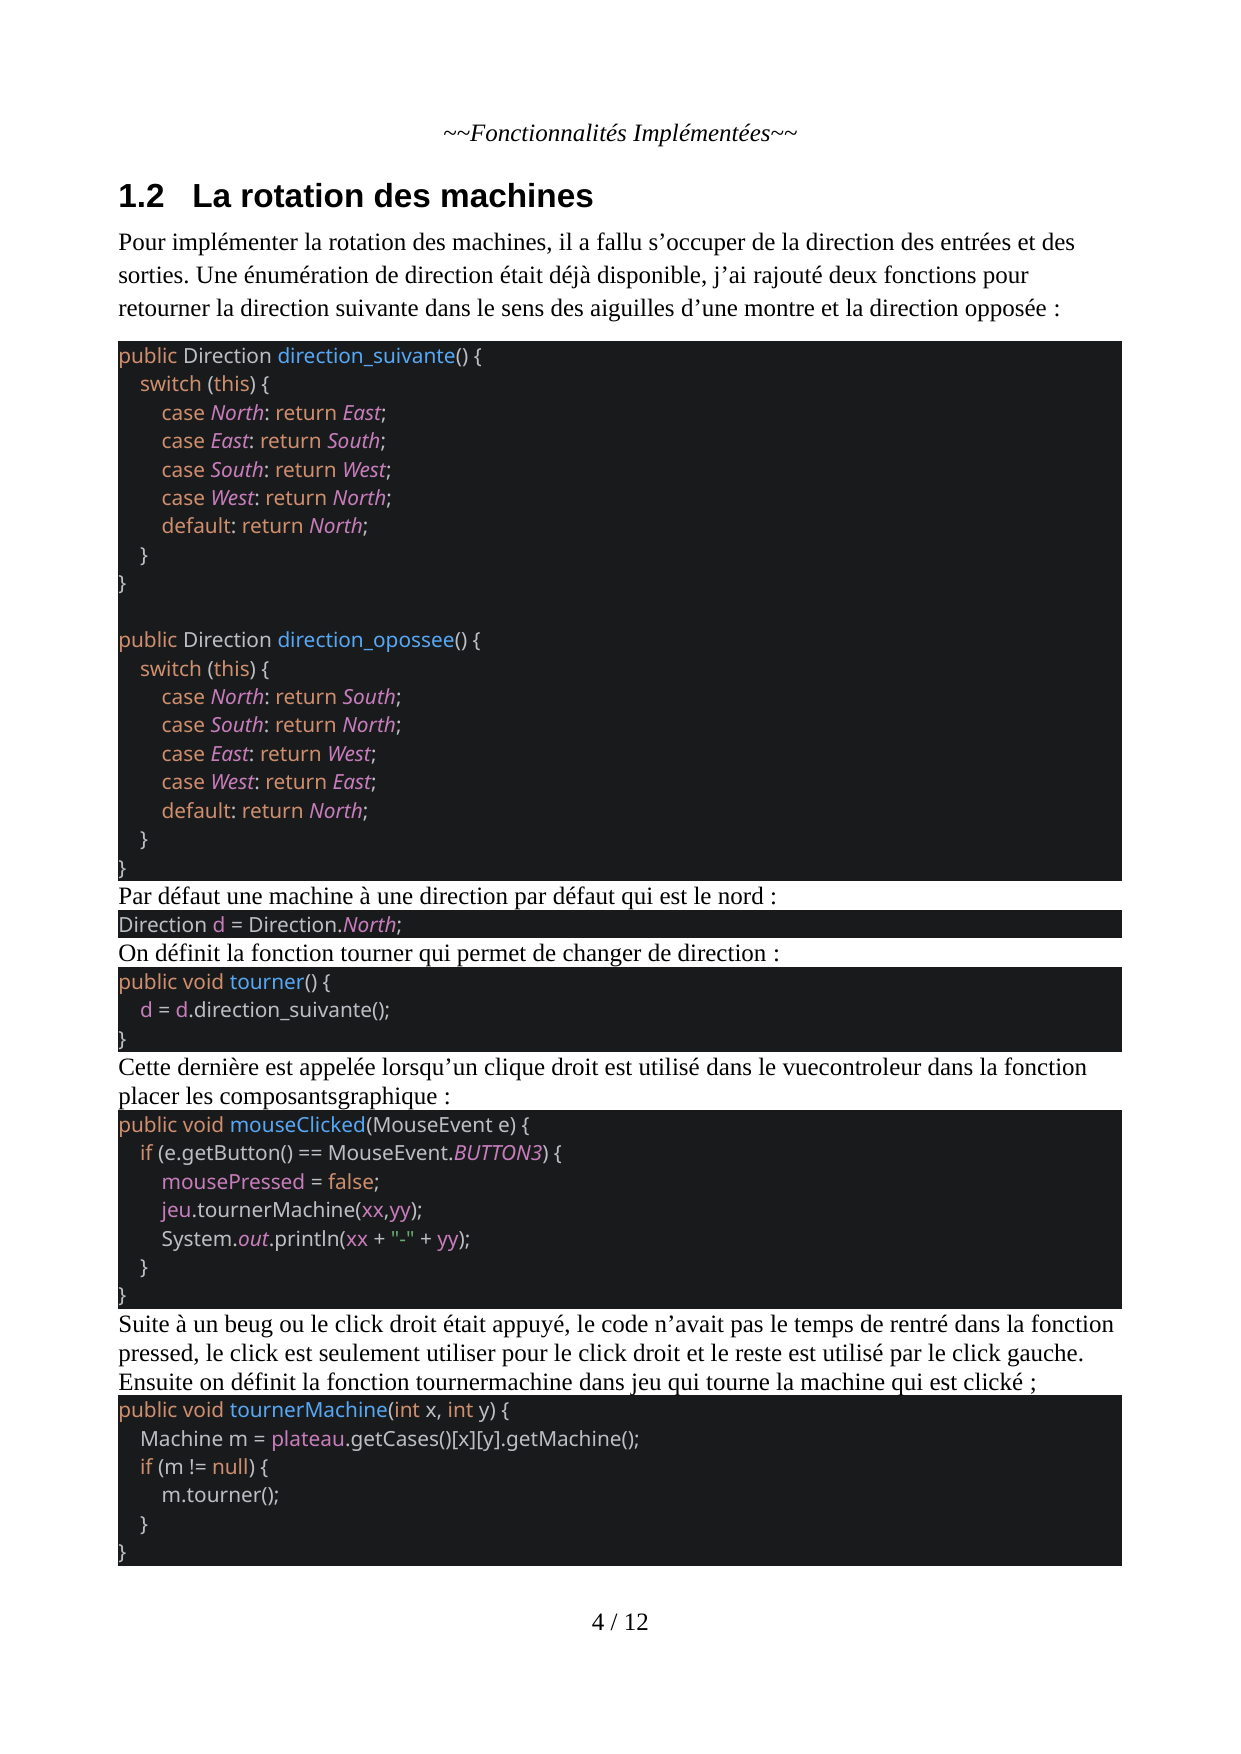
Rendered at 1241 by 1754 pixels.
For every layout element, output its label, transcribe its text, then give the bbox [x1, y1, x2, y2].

text public void tourner() { d = d.direction_suivante(); } [118, 967, 1122, 1052]
text Cette dernière est appelée lorsqu’un clique droit est utilisé dans le vuecontroleur dans la fonction placer les composantsgraphique : [118, 1052, 1122, 1110]
subtitle La rotation des machines [118, 176, 1122, 215]
text Pour implémenter la rotation des machines, il a fallu s’occuper de la direction des entrées et des sorties. Une énumération de direction était déjà disponible, j’ai rajouté deux fonctions pour retourner la direction suivante dans le sens des aiguilles d’une montre et la direction opposée : [118, 227, 1122, 322]
text Suite à un beug ou le click droit était appuyé, le code n’avait pas le temps de rentré dans la fonction pressed, le click est seulement utiliser pour le click droit et le reste est utilisé par le click gauche. [118, 1309, 1122, 1367]
text On définit la fonction tourner qui permet de changer de direction : [118, 938, 1122, 967]
text public Direction direction_suivante() { switch (this) { case North: return East; case East: return South; case South: return West; case West: return North; default: return North; } } public Direction direction_opossee() { switch (this) { case North: return South; case South: return North; case East: return West; case West: return East; default: return North; } } [118, 341, 1122, 881]
text public void mouseClicked(MouseEvent e) { if (e.getButton() == MouseEvent.BUTTON3) { mousePressed = false; jeu.tournerMachine(xx,yy); System.out.println(xx + "-" + yy); } } [118, 1110, 1122, 1309]
text Direction d = Direction.North; [118, 910, 1122, 938]
text public void tournerMachine(int x, int y) { Machine m = plateau.getCases()[x][y].getMachine(); if (m != null) { m.tourner(); } } [118, 1395, 1122, 1566]
text Par défaut une machine à une direction par défaut qui est le nord : [118, 881, 1122, 910]
text Ensuite on définit la fonction tournermachine dans jeu qui tourne la machine qui est clické ; [118, 1367, 1122, 1395]
